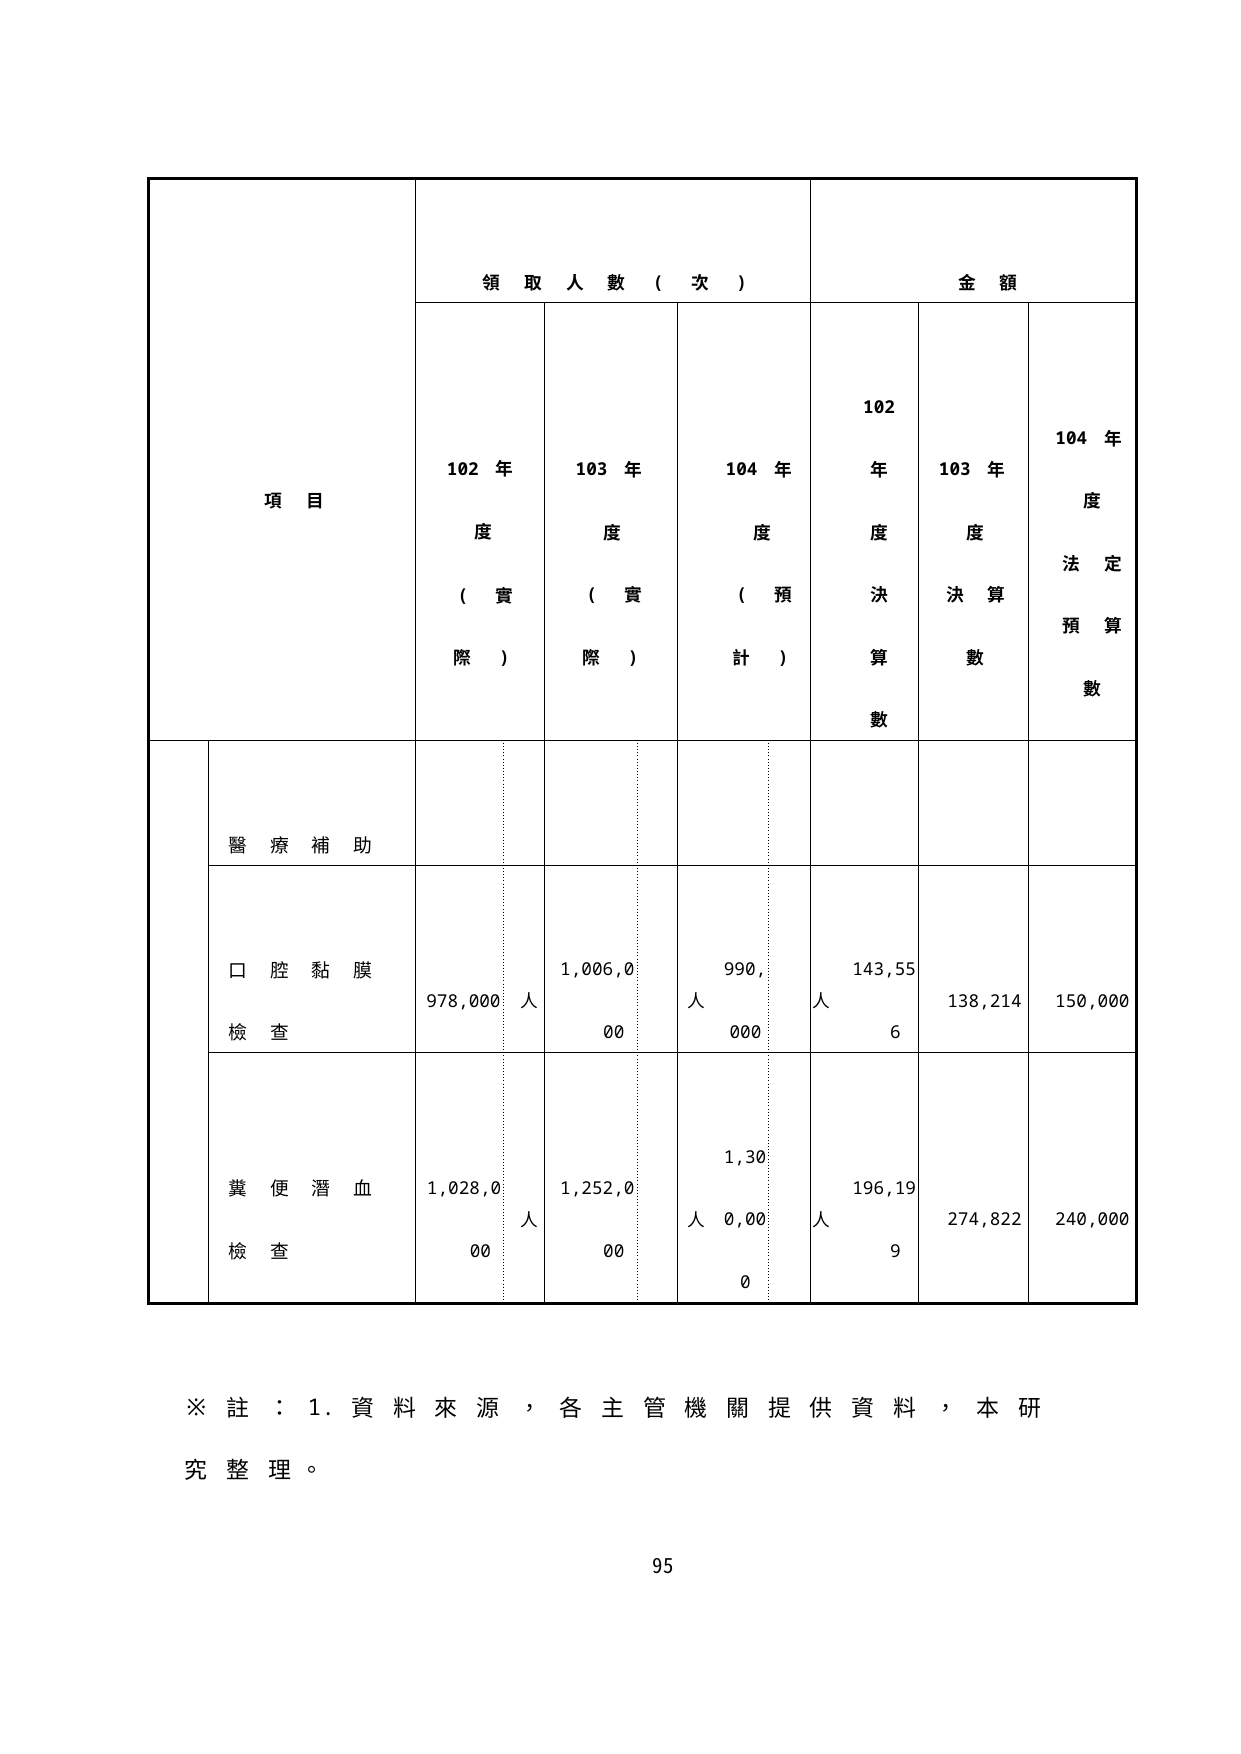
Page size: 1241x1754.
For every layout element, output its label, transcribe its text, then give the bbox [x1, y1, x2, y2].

table_cell 1,252,000 [545, 1053, 637, 1302]
table_cell 人 [769, 741, 810, 865]
table_cell [811, 741, 918, 865]
table_cell 102年度 決算數 [811, 303, 918, 740]
table_cell 196,199 [811, 1053, 918, 1302]
table_header 項目 [150, 180, 415, 740]
table_cell 人 [504, 866, 544, 1052]
table_cell 人 [504, 1053, 544, 1302]
table_cell 口腔黏膜檢查 [209, 866, 415, 1052]
table_cell [416, 741, 504, 865]
table_cell 1,300,000 [678, 1053, 769, 1302]
table_cell [919, 741, 1028, 865]
table_header 金額 [811, 180, 1135, 302]
table_cell 104年度 法定預算數 [1029, 303, 1135, 740]
table_header 領取人數(次) [416, 180, 810, 302]
table_cell 人 [769, 866, 810, 1052]
table_cell 150,000 [1029, 866, 1135, 1052]
text ※註：1.資料來源，各主管機關提供資料，本研究整理。 [158, 1365, 1091, 1490]
table_cell 1,028,000 [416, 1053, 504, 1302]
table_cell 990,000 [678, 866, 769, 1052]
table_cell 人 [769, 1053, 810, 1302]
table_cell 人 [637, 866, 677, 1052]
table_cell [1029, 741, 1135, 865]
table_cell 240,000 [1029, 1053, 1135, 1302]
table_cell [678, 741, 769, 865]
table_cell 274,822 [919, 1053, 1028, 1302]
table_cell 糞便潛血檢查 [209, 1053, 415, 1302]
table_cell 103年度 決算數 [919, 303, 1028, 740]
table_cell [150, 741, 208, 1302]
table_cell 人 [637, 741, 677, 865]
table_cell 978,000 [416, 866, 504, 1052]
table_cell 1,006,000 [545, 866, 637, 1052]
table_cell 人 [637, 1053, 677, 1302]
table_cell 102年度 (實際) [416, 303, 544, 740]
table_cell [545, 741, 637, 865]
table_cell [504, 741, 544, 865]
table_cell 138,214 [919, 866, 1028, 1052]
table_cell 103年度 (實際) [545, 303, 677, 740]
table_cell 104年度 (預計) [678, 303, 810, 740]
table_cell 醫療補助 [209, 741, 415, 865]
table_cell 143,556 [811, 866, 918, 1052]
